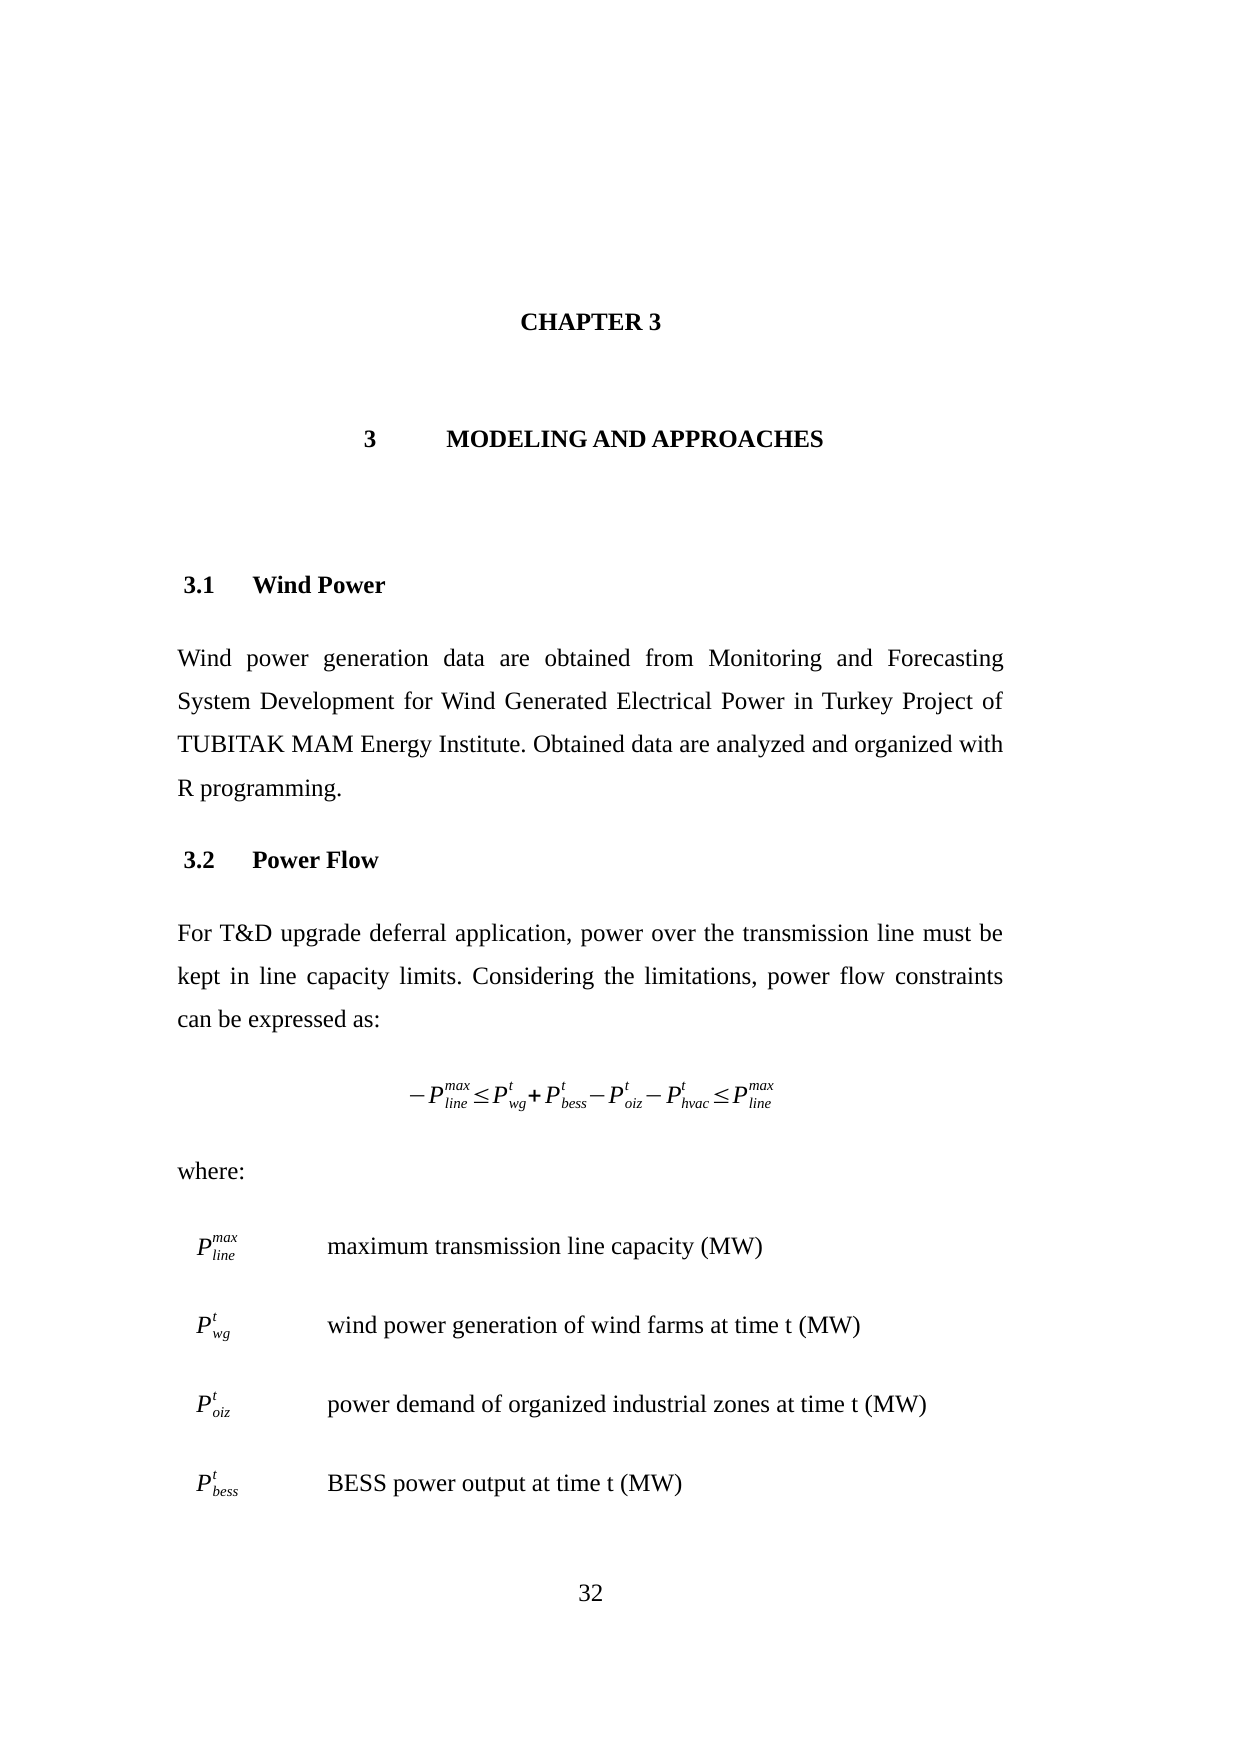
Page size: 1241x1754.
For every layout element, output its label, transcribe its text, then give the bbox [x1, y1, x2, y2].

subtitle MODELING AND APPROACHES [177, 424, 1004, 453]
text where: [177, 1156, 1004, 1185]
text maximum transmission line capacity (MW) [177, 1229, 1004, 1264]
text For T&D upgrade deferral application, power over the transmission line must be kept in line capacity limits. Considering the limitations, power flow constraints can be expressed as: [177, 918, 1004, 1033]
subtitle Power Flow [177, 845, 1004, 874]
subtitle Wind Power [177, 571, 1004, 599]
text power demand of organized industrial zones at time t (MW) [177, 1386, 1004, 1421]
text Wind power generation data are obtained from Monitoring and Forecasting System Development for Wind Generated Electrical Power in Turkey Project of TUBITAK MAM Energy Institute. Obtained data are analyzed and organized with R programming. [177, 643, 1004, 801]
text BESS power output at time t (MW) [177, 1465, 1004, 1500]
subtitle CHAPTER 3 [177, 307, 1004, 336]
text wind power generation of wind farms at time t (MW) [177, 1308, 1004, 1342]
